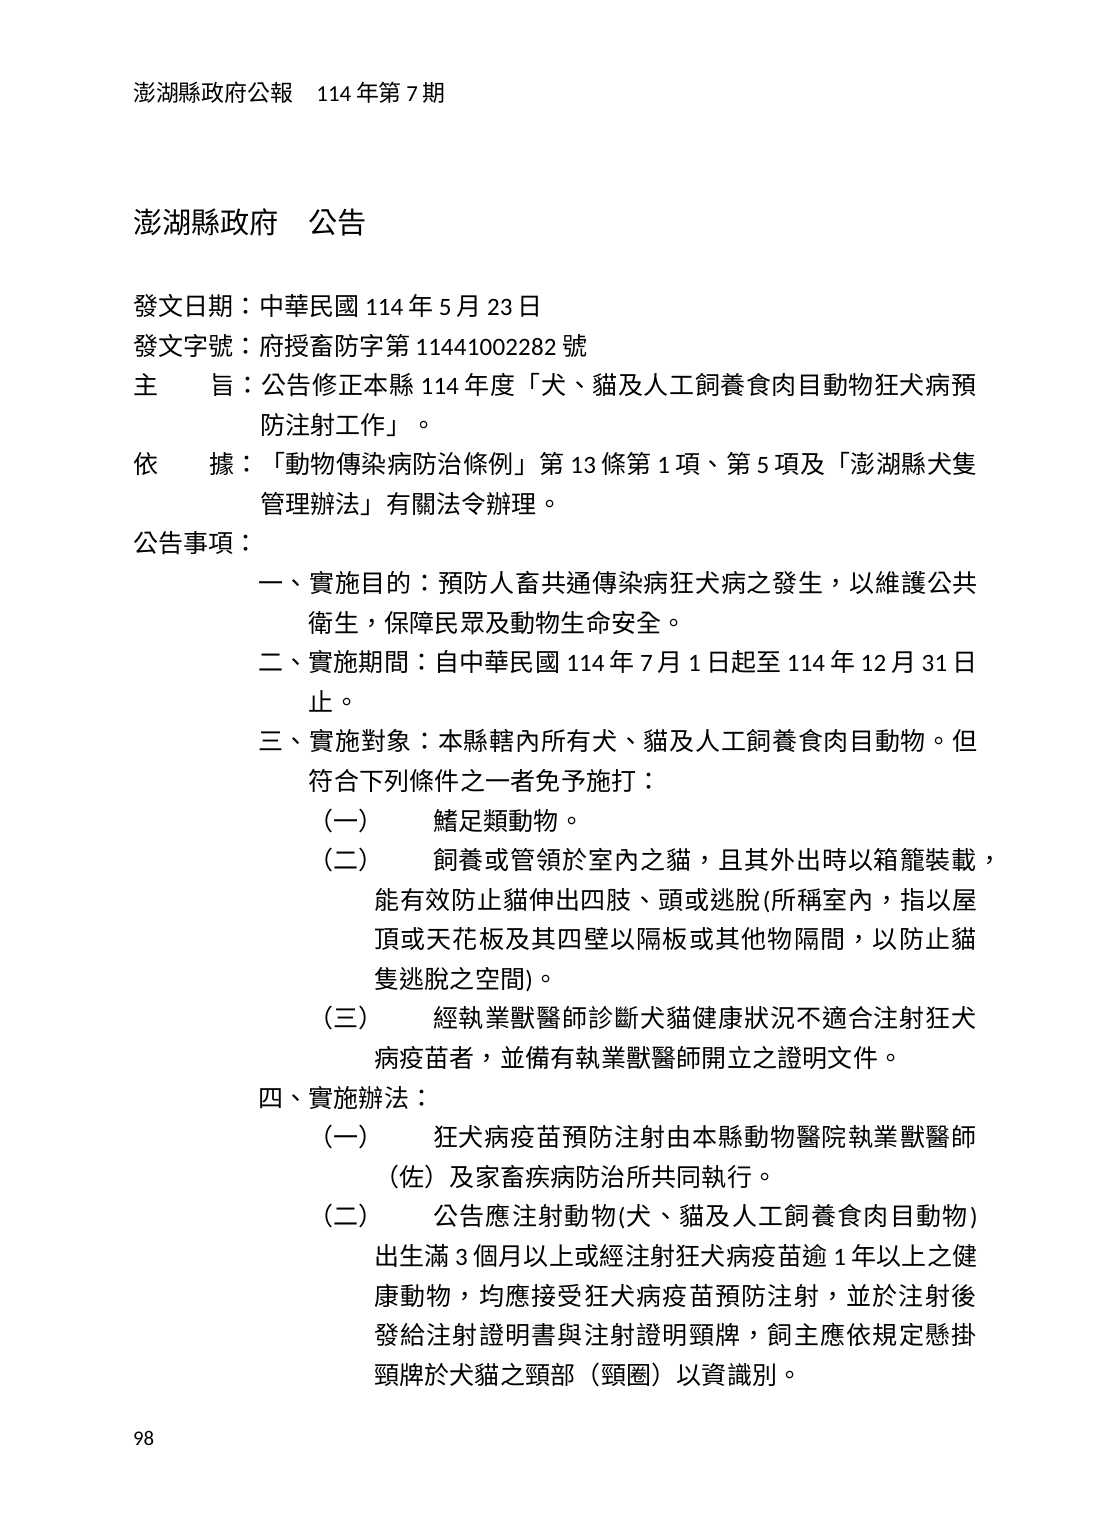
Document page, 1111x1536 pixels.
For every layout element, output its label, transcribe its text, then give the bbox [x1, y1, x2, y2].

text 依 據：「動物傳染病防治條例」第13條第1項、第5項及「澎湖縣犬隻管理辦法」有關法令辦理。 [133, 442, 977, 521]
text 發文日期：中華民國114年5月23日 [133, 284, 977, 323]
text （二） 飼養或管領於室內之貓，且其外出時以箱籠裝載，能有效防止貓伸出四肢、頭或逃脫(所稱室內，指以屋頂或天花板及其四壁以隔板或其他物隔間，以防止貓隻逃脫之空間)。 [308, 838, 977, 996]
text 二、實施期間：自中華民國114年7月1日起至114年12月31日止。 [258, 640, 977, 719]
text （一） 鰭足類動物。 [308, 798, 977, 838]
text （一） 狂犬病疫苗預防注射由本縣動物醫院執業獸醫師（佐）及家畜疾病防治所共同執行。 [308, 1115, 977, 1194]
text （二） 公告應注射動物(犬、貓及人工飼養食肉目動物)出生滿3個月以上或經注射狂犬病疫苗逾1年以上之健康動物，均應接受狂犬病疫苗預防注射，並於注射後發給注射證明書與注射證明頸牌，飼主應依規定懸掛頸牌於犬貓之頸部（頸圈）以資識別。 [308, 1194, 977, 1392]
text 公告事項： [133, 521, 977, 561]
text （三） 經執業獸醫師診斷犬貓健康狀況不適合注射狂犬病疫苗者，並備有執業獸醫師開立之證明文件。 [308, 996, 977, 1075]
text 三、實施對象：本縣轄內所有犬、貓及人工飼養食肉目動物。但符合下列條件之一者免予施打： [258, 719, 977, 798]
text 四、實施辦法： [258, 1075, 977, 1115]
text 澎湖縣政府 公告 [133, 199, 977, 241]
text 主 旨：公告修正本縣114年度「犬、貓及人工飼養食肉目動物狂犬病預防注射工作」。 [133, 363, 977, 442]
text 發文字號：府授畜防字第11441002282號 [133, 323, 977, 363]
text 一、實施目的：預防人畜共通傳染病狂犬病之發生，以維護公共衛生，保障民眾及動物生命安全。 [258, 561, 977, 640]
